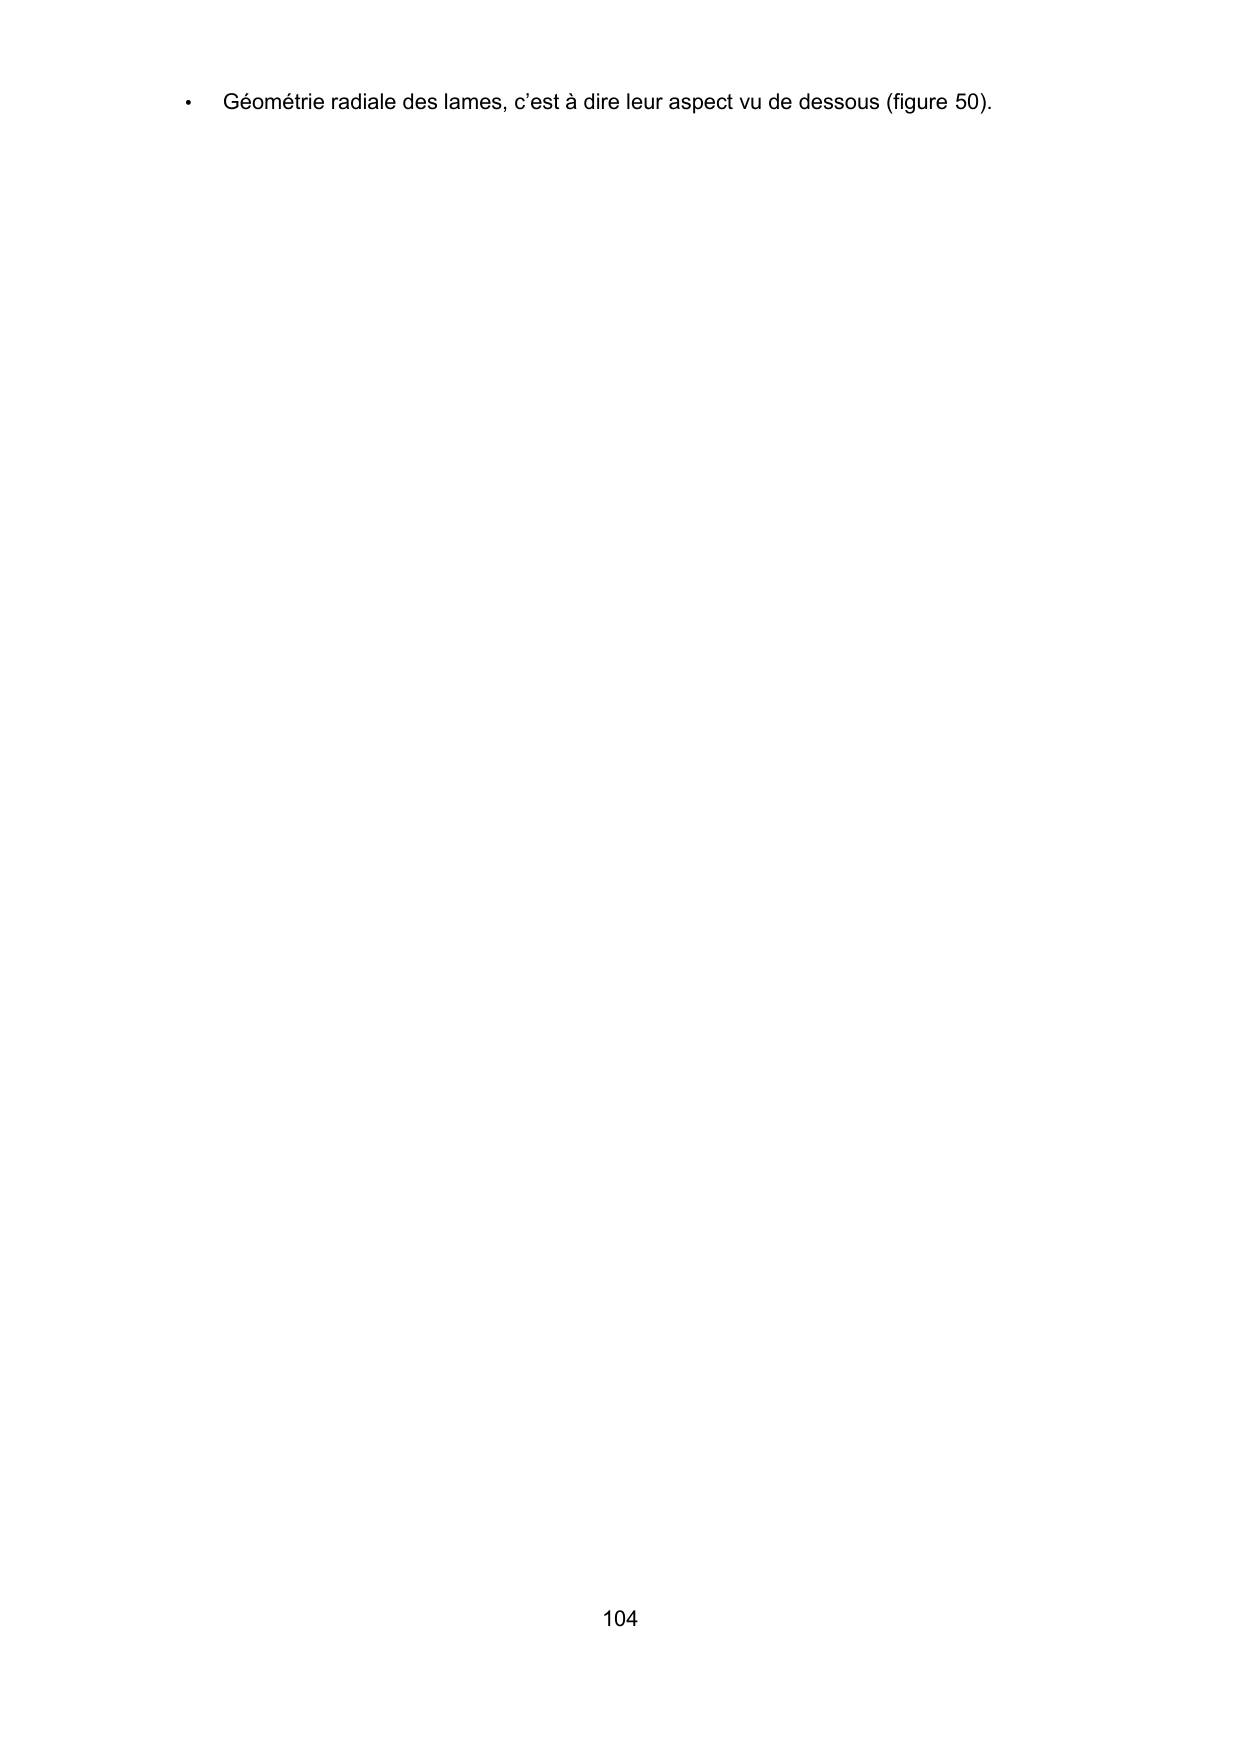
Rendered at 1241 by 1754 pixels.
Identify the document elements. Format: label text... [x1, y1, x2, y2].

list Géométrie radiale des lames, c’est à dire leur aspect vu de dessous (figure 50). [185, 88, 1093, 114]
